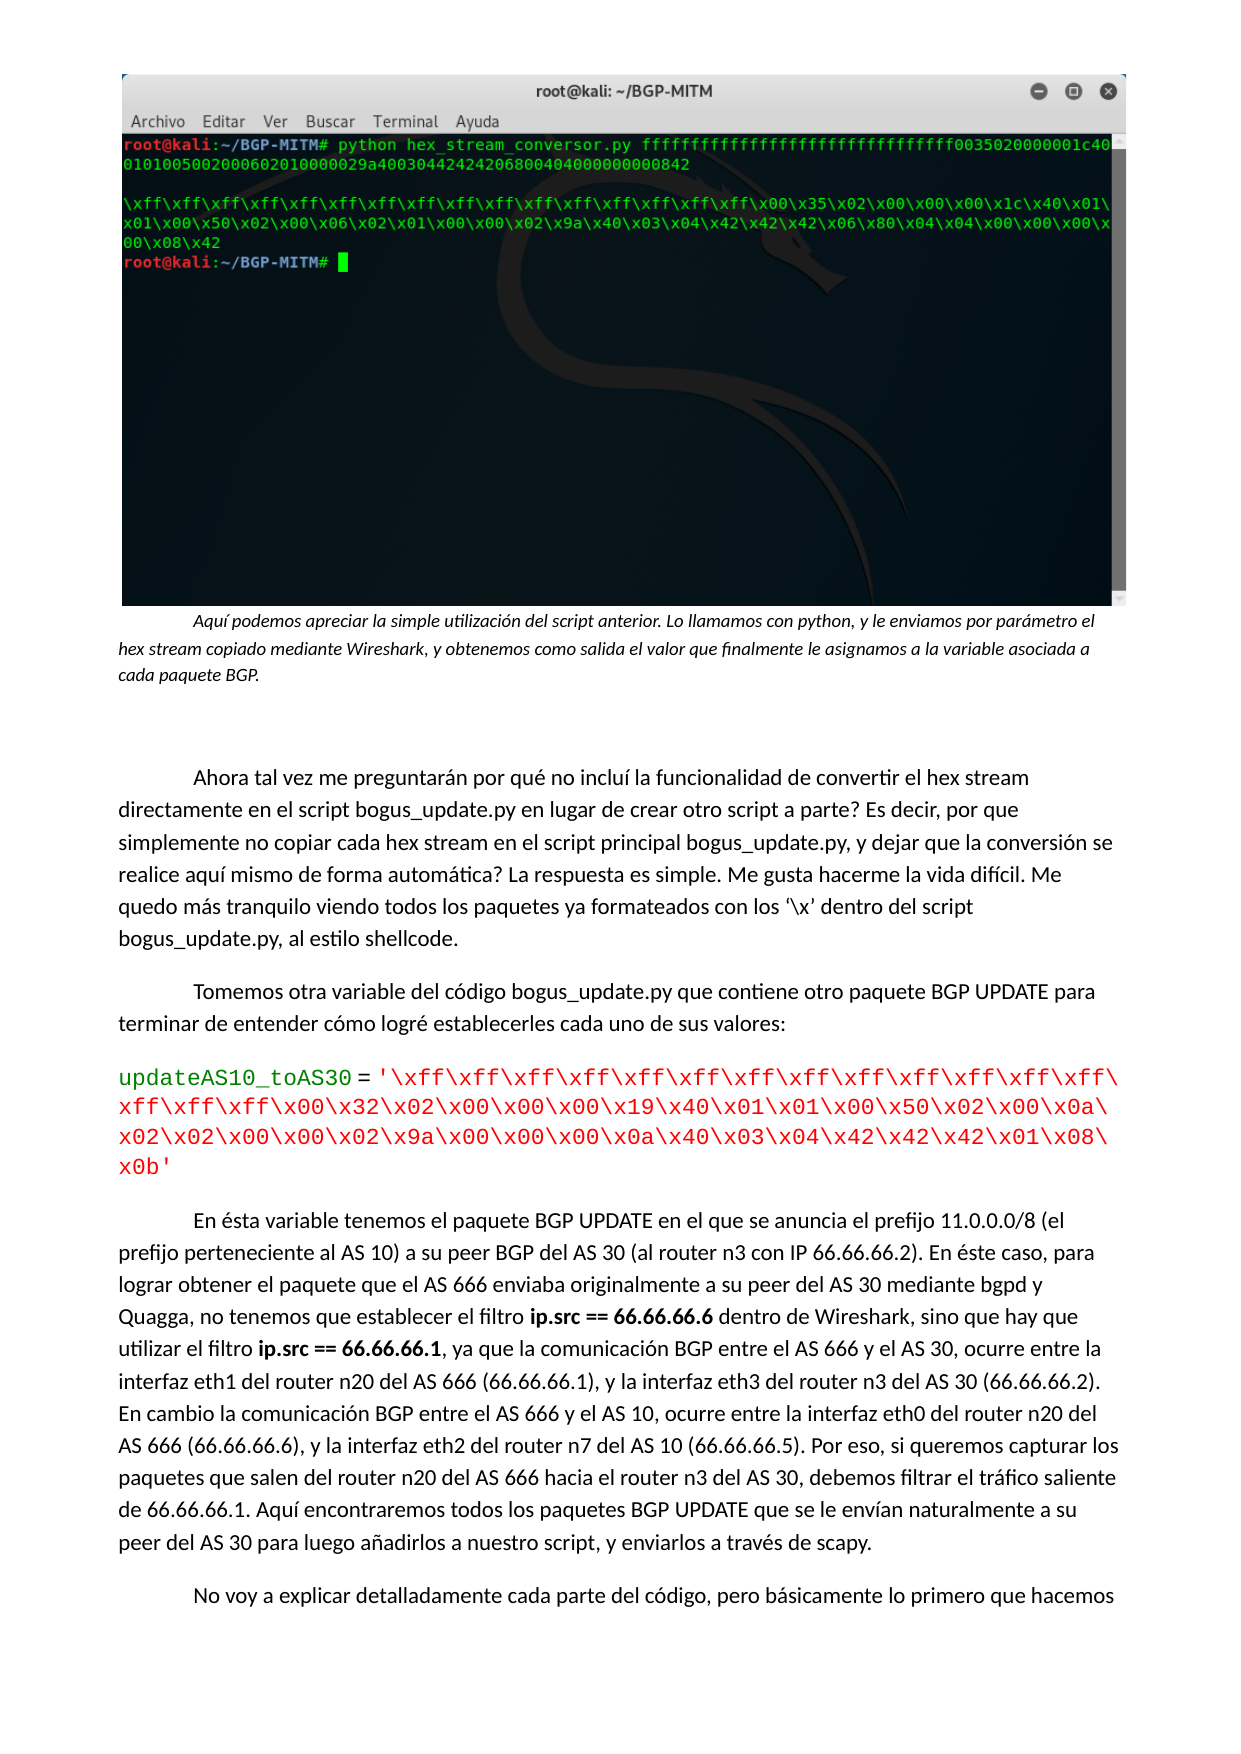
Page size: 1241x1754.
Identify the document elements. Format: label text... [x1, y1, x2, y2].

text En ésta variable tenemos el paquete BGP UPDATE en el que se anuncia el prefijo 11.0.0.0/8 (el prefijo perteneciente al AS 10) a su peer BGP del AS 30 (al router n3 con IP 66.66.66.2). En éste caso, para lograr obtener el paquete que el AS 666 enviaba originalmente a su peer del AS 30 mediante bgpd y Quagga, no tenemos que establecer el filtro ip.src == 66.66.66.6 dentro de Wireshark, sino que hay que utilizar el filtro ip.src == 66.66.66.1, ya que la comunicación BGP entre el AS 666 y el AS 30, ocurre entre la interfaz eth1 del router n20 del AS 666 (66.66.66.1), y la interfaz eth3 del router n3 del AS 30 (66.66.66.2). En cambio la comunicación BGP entre el AS 666 y el AS 10, ocurre entre la interfaz eth0 del router n20 del AS 666 (66.66.66.6), y la interfaz eth2 del router n7 del AS 10 (66.66.66.5). Por eso, si queremos capturar los paquetes que salen del router n20 del AS 666 hacia el router n3 del AS 30, debemos filtrar el tráfico saliente de 66.66.66.1. Aquí encontraremos todos los paquetes BGP UPDATE que se le envían naturalmente a su peer del AS 30 para luego añadirlos a nuestro script, y enviarlos a través de scapy. [118, 1206, 1122, 1556]
text Ahora tal vez me preguntarán por qué no incluí la funcionalidad de convertir el hex stream directamente en el script bogus_update.py en lugar de crear otro script a parte? Es decir, por que simplemente no copiar cada hex stream en el script principal bogus_update.py, y dejar que la conversión se realice aquí mismo de forma automática? La respuesta es simple. Me gusta hacerme la vida difícil. Me quedo más tranquilo viendo todos los paquetes ya formateados con los ‘\x’ dentro del script bogus_update.py, al estilo shellcode. [118, 763, 1122, 952]
text Tomemos otra variable del código bogus_update.py que contiene otro paquete BGP UPDATE para terminar de entender cómo logré establecerles cada uno de sus valores: [118, 977, 1122, 1038]
text No voy a explicar detalladamente cada parte del código, pero básicamente lo primero que hacemos [118, 1581, 1122, 1609]
text Aquí podemos apreciar la simple utilización del script anterior. Lo llamamos con python, y le enviamos por parámetro el hex stream copiado mediante Wireshark, y obtenemos como salida el valor que finalmente le asignamos a la variable asociada a cada paquete BGP. [118, 606, 1122, 686]
text updateAS10_toAS30 = '\xff\xff\xff\xff\xff\xff\xff\xff\xff\xff\xff\xff\xff\xff\xff\xff\x00\x32\x02\x00\x00\x00\x19\x40\x01\x01\x00\x50\x02\x00\x0a\x02\x02\x00\x00\x02\x9a\x00\x00\x00\x0a\x40\x03\x04\x42\x42\x42\x01\x08\x0b' [118, 1063, 1122, 1181]
picture [122, 74, 1127, 606]
